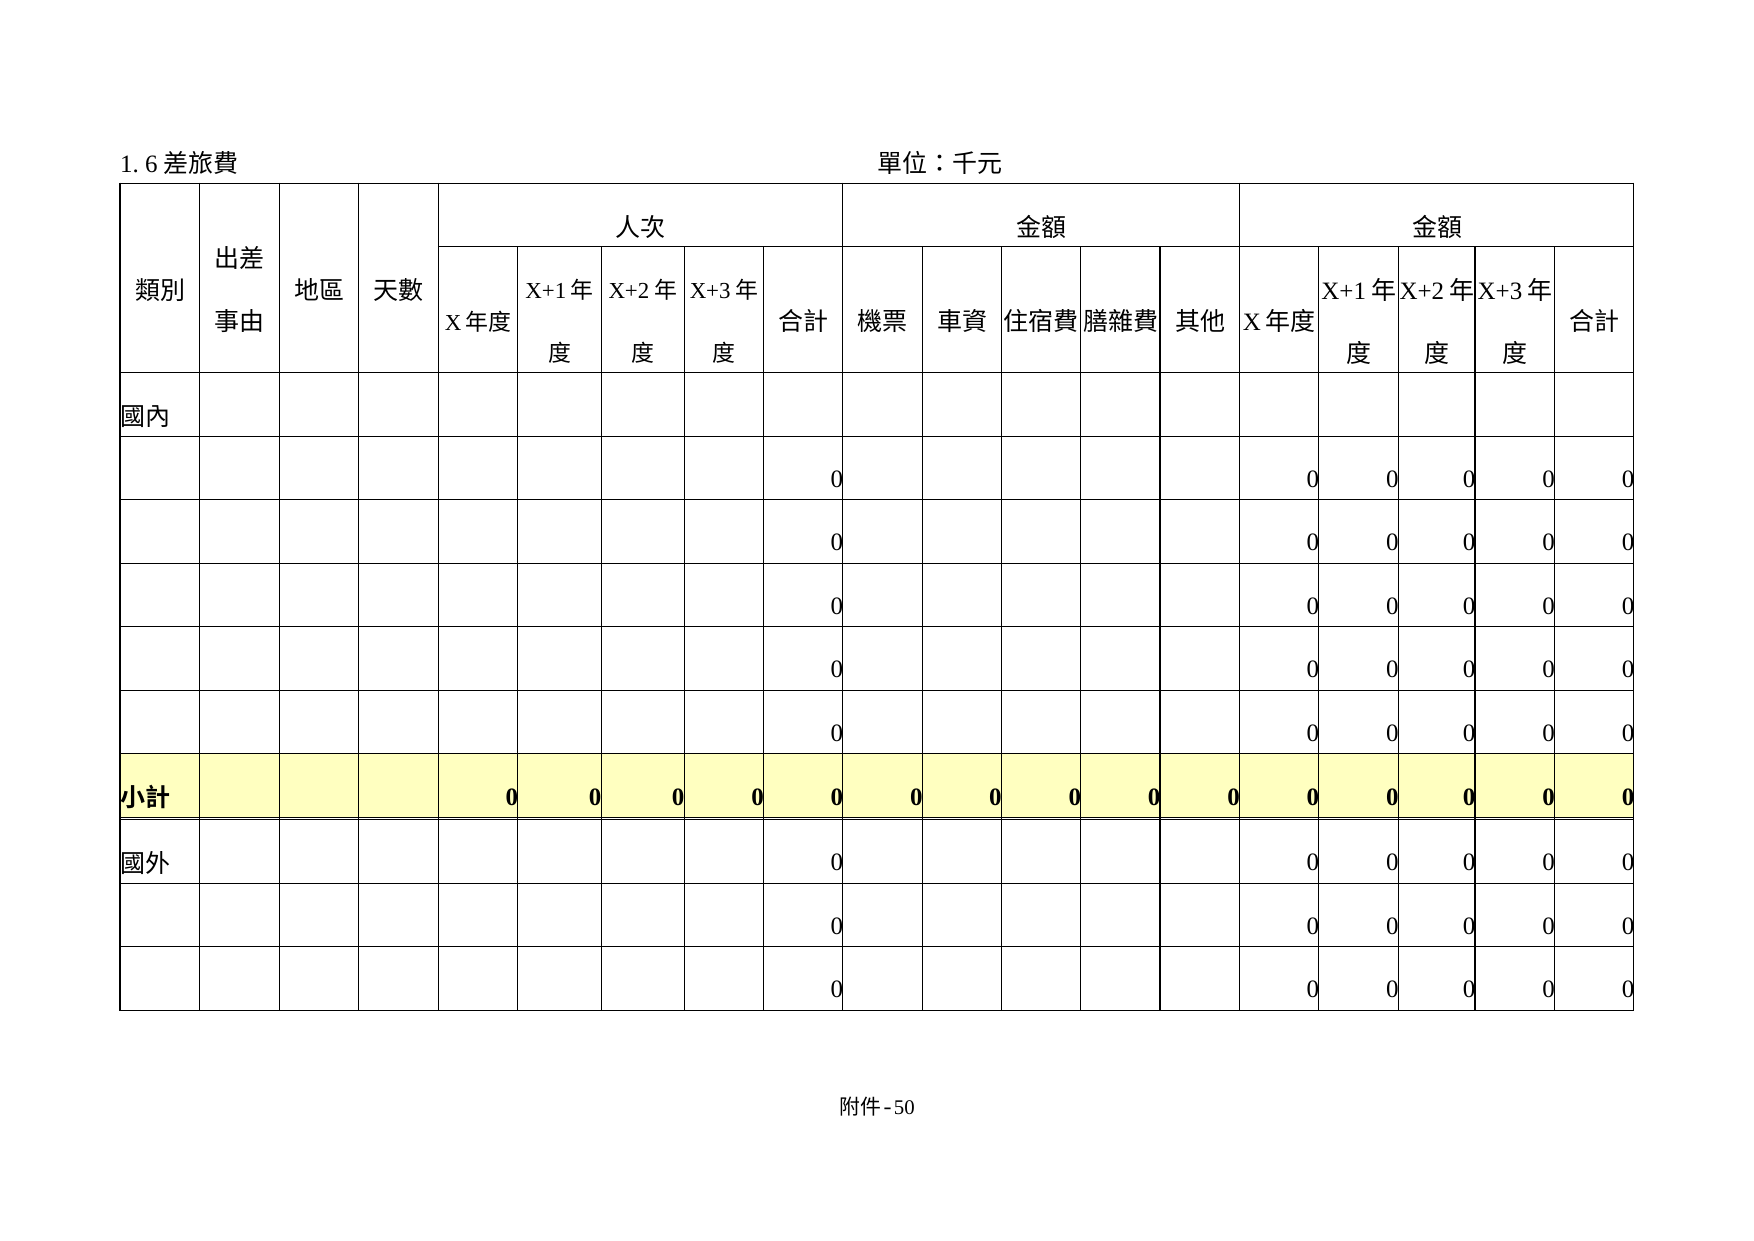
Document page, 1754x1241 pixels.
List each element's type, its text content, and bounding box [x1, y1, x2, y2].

table_cell [923, 884, 1001, 946]
table_cell X+1年度 [1319, 247, 1398, 372]
table_cell [359, 691, 438, 753]
table_cell [439, 500, 517, 563]
table_cell [359, 754, 438, 817]
table_cell [121, 564, 199, 626]
table_cell 0 [685, 754, 763, 817]
table_cell [1002, 691, 1080, 753]
table_cell [1002, 627, 1080, 690]
table_cell 小計 [121, 754, 199, 817]
table_cell [439, 627, 517, 690]
table_cell 0 [1240, 564, 1318, 626]
table_cell 0 [1399, 884, 1474, 946]
table_cell 0 [764, 754, 842, 817]
table_cell 0 [1555, 500, 1633, 563]
table_cell [923, 820, 1001, 882]
table_cell [1319, 373, 1398, 436]
table_cell [1002, 500, 1080, 563]
table_cell 0 [764, 691, 842, 753]
table_cell 0 [1555, 691, 1633, 753]
table_cell 0 [1555, 754, 1633, 817]
table_cell [518, 884, 601, 946]
table_cell 0 [1476, 884, 1554, 946]
table_cell [923, 500, 1001, 563]
table_cell [121, 884, 199, 946]
table_cell [359, 500, 438, 563]
table_cell [359, 884, 438, 946]
table_cell [439, 820, 517, 882]
table_cell 0 [1476, 627, 1554, 690]
table_cell [602, 564, 684, 626]
table_cell 0 [439, 754, 517, 817]
table_cell [280, 754, 358, 817]
table_cell [200, 627, 279, 690]
table_cell 0 [1476, 691, 1554, 753]
table_cell 膳雜費 [1081, 247, 1159, 372]
table_cell 機票 [843, 247, 922, 372]
table_cell [685, 500, 763, 563]
table_cell 0 [1319, 884, 1398, 946]
table_cell 0 [1476, 437, 1554, 499]
table_cell [359, 437, 438, 499]
table_cell [1161, 564, 1239, 626]
table_cell [280, 884, 358, 946]
table_cell [1081, 627, 1159, 690]
table_cell [359, 627, 438, 690]
table_cell [1555, 373, 1633, 436]
table_cell [280, 564, 358, 626]
table_cell [518, 500, 601, 563]
table_cell X+2年度 [602, 247, 684, 372]
table_cell [1161, 627, 1239, 690]
table_header 出差 事由 [200, 184, 279, 372]
table_cell [359, 947, 438, 1009]
table_cell [1002, 884, 1080, 946]
table_cell 0 [764, 820, 842, 882]
table_cell 0 [1240, 691, 1318, 753]
table_cell [685, 820, 763, 882]
table_cell [200, 884, 279, 946]
table_cell [200, 564, 279, 626]
table_cell [843, 884, 922, 946]
table_cell 0 [1240, 754, 1318, 817]
table_cell 0 [1555, 437, 1633, 499]
table_cell 0 [1476, 820, 1554, 882]
table_cell 0 [764, 500, 842, 563]
table_cell [200, 820, 279, 882]
table_cell 0 [1399, 437, 1474, 499]
table_cell [518, 627, 601, 690]
table_cell X年度 [439, 247, 517, 372]
table_cell 0 [602, 754, 684, 817]
table_cell [200, 754, 279, 817]
table_cell [518, 437, 601, 499]
table_cell [439, 437, 517, 499]
table_cell [518, 820, 601, 882]
table_cell 0 [1399, 691, 1474, 753]
table_cell [843, 691, 922, 753]
table_cell 0 [843, 754, 922, 817]
table_cell [923, 373, 1001, 436]
table_cell 0 [1240, 437, 1318, 499]
table_cell [1002, 820, 1080, 882]
table_cell 0 [1476, 754, 1554, 817]
table_cell [1002, 373, 1080, 436]
table_cell [685, 691, 763, 753]
table_cell 其他 [1161, 247, 1239, 372]
table_cell [843, 820, 922, 882]
table_cell 0 [1399, 564, 1474, 626]
table_cell [923, 437, 1001, 499]
table_cell X+2年度 [1399, 247, 1474, 372]
table_cell [843, 437, 922, 499]
table_cell [1081, 884, 1159, 946]
table_header 人次 [439, 184, 842, 246]
table_cell [200, 691, 279, 753]
table_cell [1161, 373, 1239, 436]
table_cell [200, 947, 279, 1009]
table_cell [843, 627, 922, 690]
table_cell [280, 500, 358, 563]
table_cell 0 [1081, 754, 1159, 817]
table_cell [1002, 564, 1080, 626]
table_cell [685, 884, 763, 946]
table_cell [280, 627, 358, 690]
table_cell 0 [1476, 947, 1554, 1009]
table_header 類別 [121, 184, 199, 372]
table_cell 0 [1399, 947, 1474, 1009]
table_header 地區 [280, 184, 358, 372]
table_cell [685, 627, 763, 690]
table_header 金額 [1240, 184, 1633, 246]
table_cell [1161, 820, 1239, 882]
table_cell [843, 947, 922, 1009]
table_cell [439, 947, 517, 1009]
table_cell 0 [923, 754, 1001, 817]
table_cell [1081, 437, 1159, 499]
table_cell [602, 691, 684, 753]
table_cell [602, 627, 684, 690]
table_header 金額 [843, 184, 1239, 246]
table_cell 車資 [923, 247, 1001, 372]
table_cell 住宿費 [1002, 247, 1080, 372]
table_cell [685, 947, 763, 1009]
table_cell [602, 500, 684, 563]
table_cell 0 [1555, 820, 1633, 882]
table_cell [1161, 691, 1239, 753]
table_cell 0 [1399, 820, 1474, 882]
table_cell 0 [1399, 627, 1474, 690]
table_cell [1081, 373, 1159, 436]
table_cell 0 [1240, 500, 1318, 563]
table_cell [1081, 947, 1159, 1009]
table_cell [200, 437, 279, 499]
table_cell [439, 691, 517, 753]
table_cell [843, 564, 922, 626]
table_cell [280, 373, 358, 436]
table_cell [602, 884, 684, 946]
table_cell 國內 [121, 373, 199, 436]
table_cell [1161, 500, 1239, 563]
table_cell [1161, 947, 1239, 1009]
table_cell 0 [1319, 500, 1398, 563]
table_cell 0 [1319, 437, 1398, 499]
table_cell [1399, 373, 1474, 436]
table_cell [518, 691, 601, 753]
table_cell [685, 564, 763, 626]
table_cell 0 [764, 627, 842, 690]
table_cell 0 [764, 947, 842, 1009]
table_cell 0 [1240, 947, 1318, 1009]
table_cell 0 [1240, 884, 1318, 946]
table_cell [439, 373, 517, 436]
table_cell [359, 820, 438, 882]
table_cell [923, 691, 1001, 753]
table_cell [1161, 437, 1239, 499]
table_cell [685, 437, 763, 499]
table_cell 0 [1555, 884, 1633, 946]
table_cell [518, 373, 601, 436]
table_cell [280, 820, 358, 882]
table_cell [602, 947, 684, 1009]
table_cell [121, 947, 199, 1009]
table_cell 0 [1555, 627, 1633, 690]
table_cell 合計 [1555, 247, 1633, 372]
table_cell 0 [1240, 627, 1318, 690]
text 1. 6 差旅費 單位：千元 [120, 120, 1634, 182]
table_cell X+1年度 [518, 247, 601, 372]
table_cell [843, 373, 922, 436]
table_cell X+3年度 [685, 247, 763, 372]
table_cell [1081, 820, 1159, 882]
table_cell 0 [1399, 754, 1474, 817]
table_cell [1002, 437, 1080, 499]
table_cell [359, 373, 438, 436]
table_cell 0 [764, 437, 842, 499]
table_cell [518, 564, 601, 626]
table_cell 0 [1399, 500, 1474, 563]
table_cell [121, 627, 199, 690]
table_cell X+3年度 [1476, 247, 1554, 372]
table_cell 0 [1476, 500, 1554, 563]
table_header 天數 [359, 184, 438, 372]
table_cell 0 [1002, 754, 1080, 817]
table_cell [1002, 947, 1080, 1009]
table_cell [923, 564, 1001, 626]
table_cell [1476, 373, 1554, 436]
table_cell [1161, 884, 1239, 946]
table_cell 0 [1319, 564, 1398, 626]
table_cell 0 [518, 754, 601, 817]
table_cell 0 [764, 884, 842, 946]
table_cell [602, 437, 684, 499]
table_cell 0 [1319, 820, 1398, 882]
table_cell [359, 564, 438, 626]
table_cell 0 [1555, 947, 1633, 1009]
table_cell [1081, 500, 1159, 563]
table_cell [602, 820, 684, 882]
table_cell 0 [1319, 947, 1398, 1009]
table_cell 0 [1319, 627, 1398, 690]
table_cell [121, 437, 199, 499]
table_cell 0 [1319, 691, 1398, 753]
table_cell [200, 373, 279, 436]
table_cell [439, 884, 517, 946]
table_cell [280, 691, 358, 753]
table_cell [923, 947, 1001, 1009]
table_cell 0 [1555, 564, 1633, 626]
table_cell [280, 947, 358, 1009]
table_cell [280, 437, 358, 499]
table_cell [923, 627, 1001, 690]
table_cell [121, 500, 199, 563]
table_cell [1081, 691, 1159, 753]
table_cell 0 [1240, 820, 1318, 882]
table_cell [1240, 373, 1318, 436]
table_cell X年度 [1240, 247, 1318, 372]
table_cell [843, 500, 922, 563]
table_cell 0 [1161, 754, 1239, 817]
table_cell [121, 691, 199, 753]
table_cell [602, 373, 684, 436]
table_cell [685, 373, 763, 436]
table_cell 0 [1476, 564, 1554, 626]
table_cell 國外 [121, 820, 199, 882]
table_cell 0 [764, 564, 842, 626]
table_cell [518, 947, 601, 1009]
table_cell [200, 500, 279, 563]
table_cell [439, 564, 517, 626]
table_cell [1081, 564, 1159, 626]
table_cell 合計 [764, 247, 842, 372]
table_cell 0 [1319, 754, 1398, 817]
table_cell [764, 373, 842, 436]
